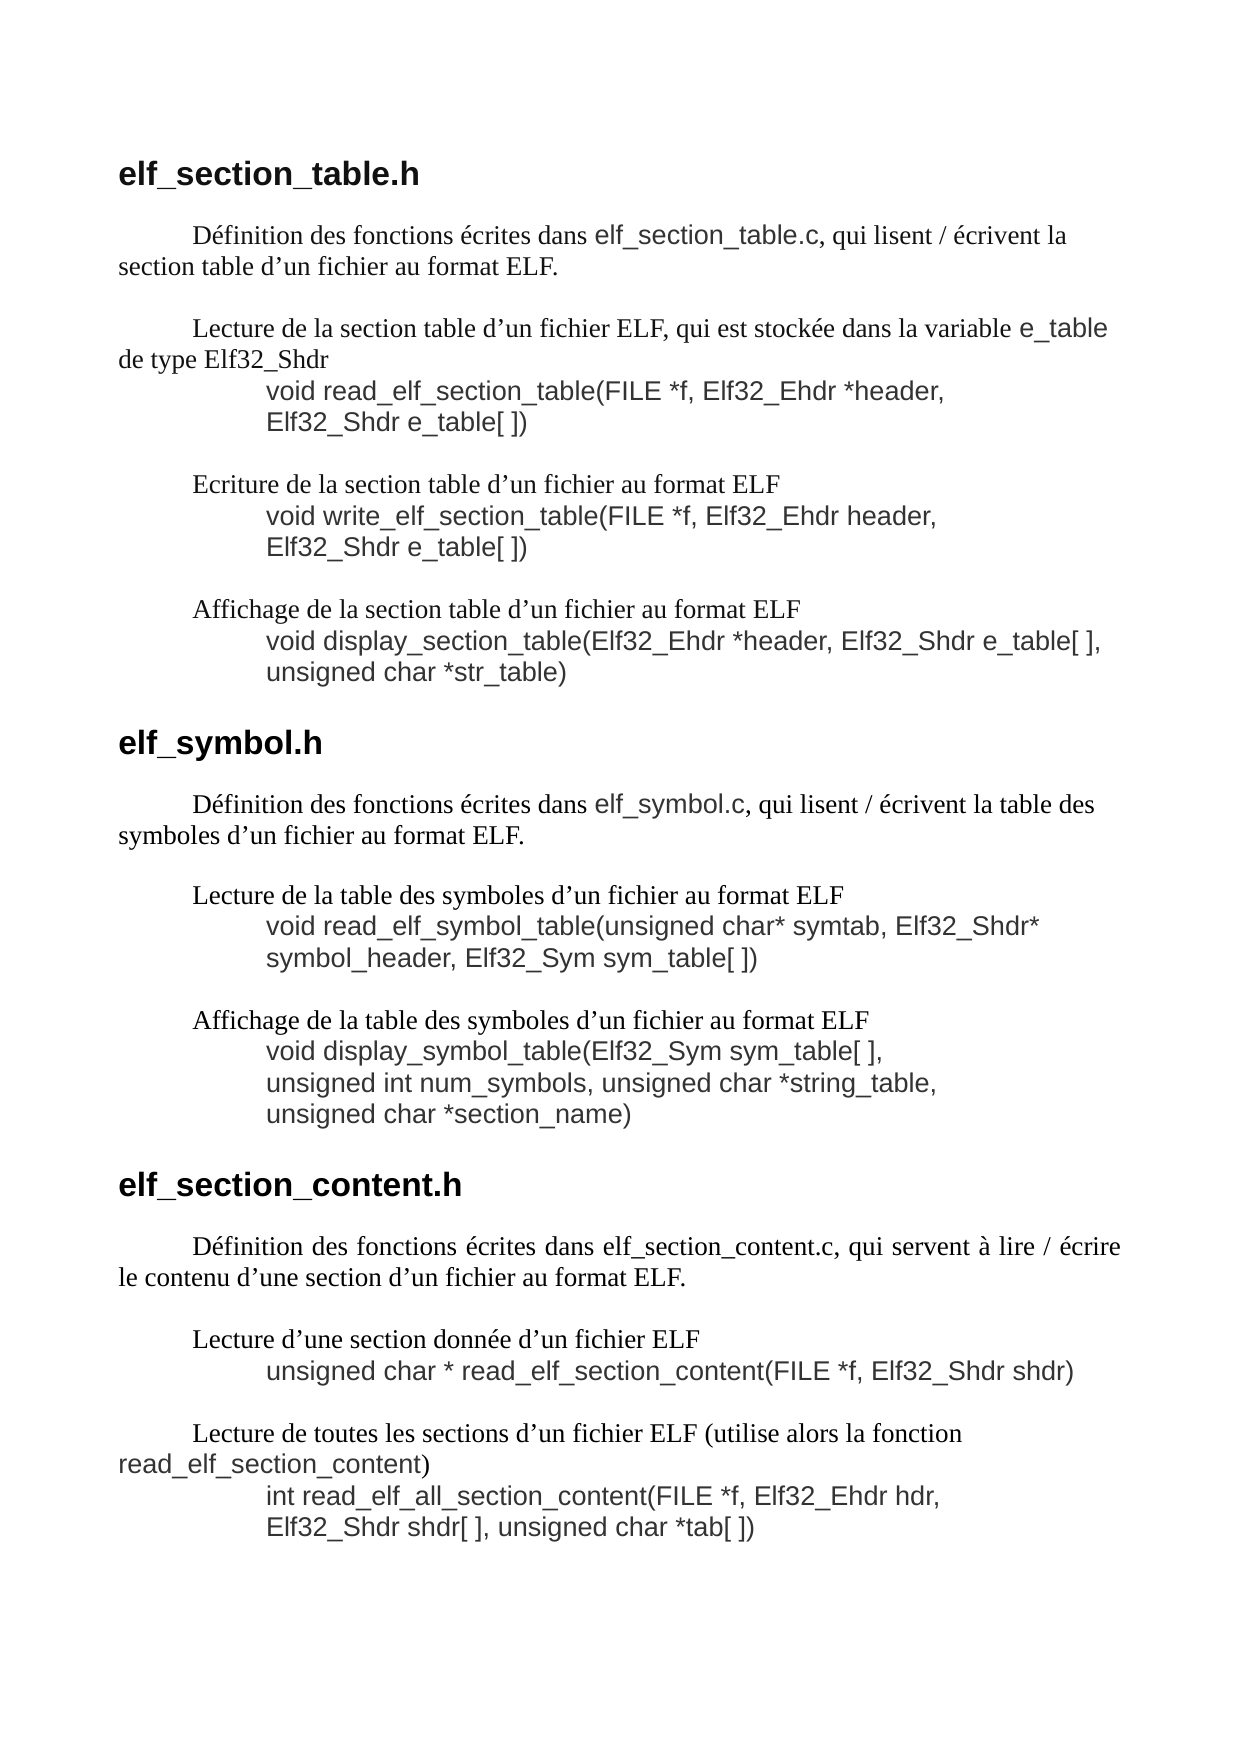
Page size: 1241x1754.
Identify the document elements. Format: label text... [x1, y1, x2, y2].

subtitle elf_section_content.h [118, 1164, 1122, 1203]
text Lecture de la table des symboles d’un fichier au format ELF [118, 879, 1122, 910]
text void read_elf_symbol_table(unsigned char* symtab, Elf32_Shdr* symbol_header, Elf32_Sym sym_table[ ]) [118, 910, 1122, 973]
text int read_elf_all_section_content(FILE *f, Elf32_Ehdr hdr, Elf32_Shdr shdr[ ], unsigned char *tab[ ]) [118, 1479, 1122, 1542]
text Affichage de la table des symboles d’un fichier au format ELF [118, 1004, 1122, 1035]
text Affichage de la section table d’un fichier au format ELF [118, 593, 1122, 625]
subtitle elf_symbol.h [118, 722, 1122, 761]
text Définition des fonctions écrites dans elf_section_content.c, qui servent à lire / écrire le contenu d’une section d’un fichier au format ELF. [118, 1230, 1122, 1292]
text Lecture de la section table d’un fichier ELF, qui est stockée dans la variable e_table de type Elf32_Shdr void read_elf_section_table(FILE *f, Elf32_Ehdr *header, Elf32_Shdr e_table[ ]) [118, 312, 1122, 437]
text Définition des fonctions écrites dans elf_section_table.c, qui lisent / écrivent la section table d’un fichier au format ELF. [118, 219, 1122, 281]
text void display_section_table(Elf32_Ehdr *header, Elf32_Shdr e_table[ ], unsigned char *str_table) [118, 625, 1122, 687]
text Définition des fonctions écrites dans elf_symbol.c, qui lisent / écrivent la table des symboles d’un fichier au format ELF. [118, 788, 1122, 850]
text unsigned char * read_elf_section_content(FILE *f, Elf32_Shdr shdr) [118, 1354, 1122, 1386]
subtitle elf_section_table.h [118, 153, 1122, 192]
text Ecriture de la section table d’un fichier au format ELF void write_elf_section_table(FILE *f, Elf32_Ehdr header, Elf32_Shdr e_table[ ]) [118, 468, 1122, 562]
text Lecture d’une section donnée d’un fichier ELF [118, 1323, 1122, 1354]
text Lecture de toutes les sections d’un fichier ELF (utilise alors la fonction read_elf_section_content) [118, 1417, 1122, 1479]
text void display_symbol_table(Elf32_Sym sym_table[ ], unsigned int num_symbols, unsigned char *string_table, unsigned char *section_name) [118, 1035, 1122, 1129]
